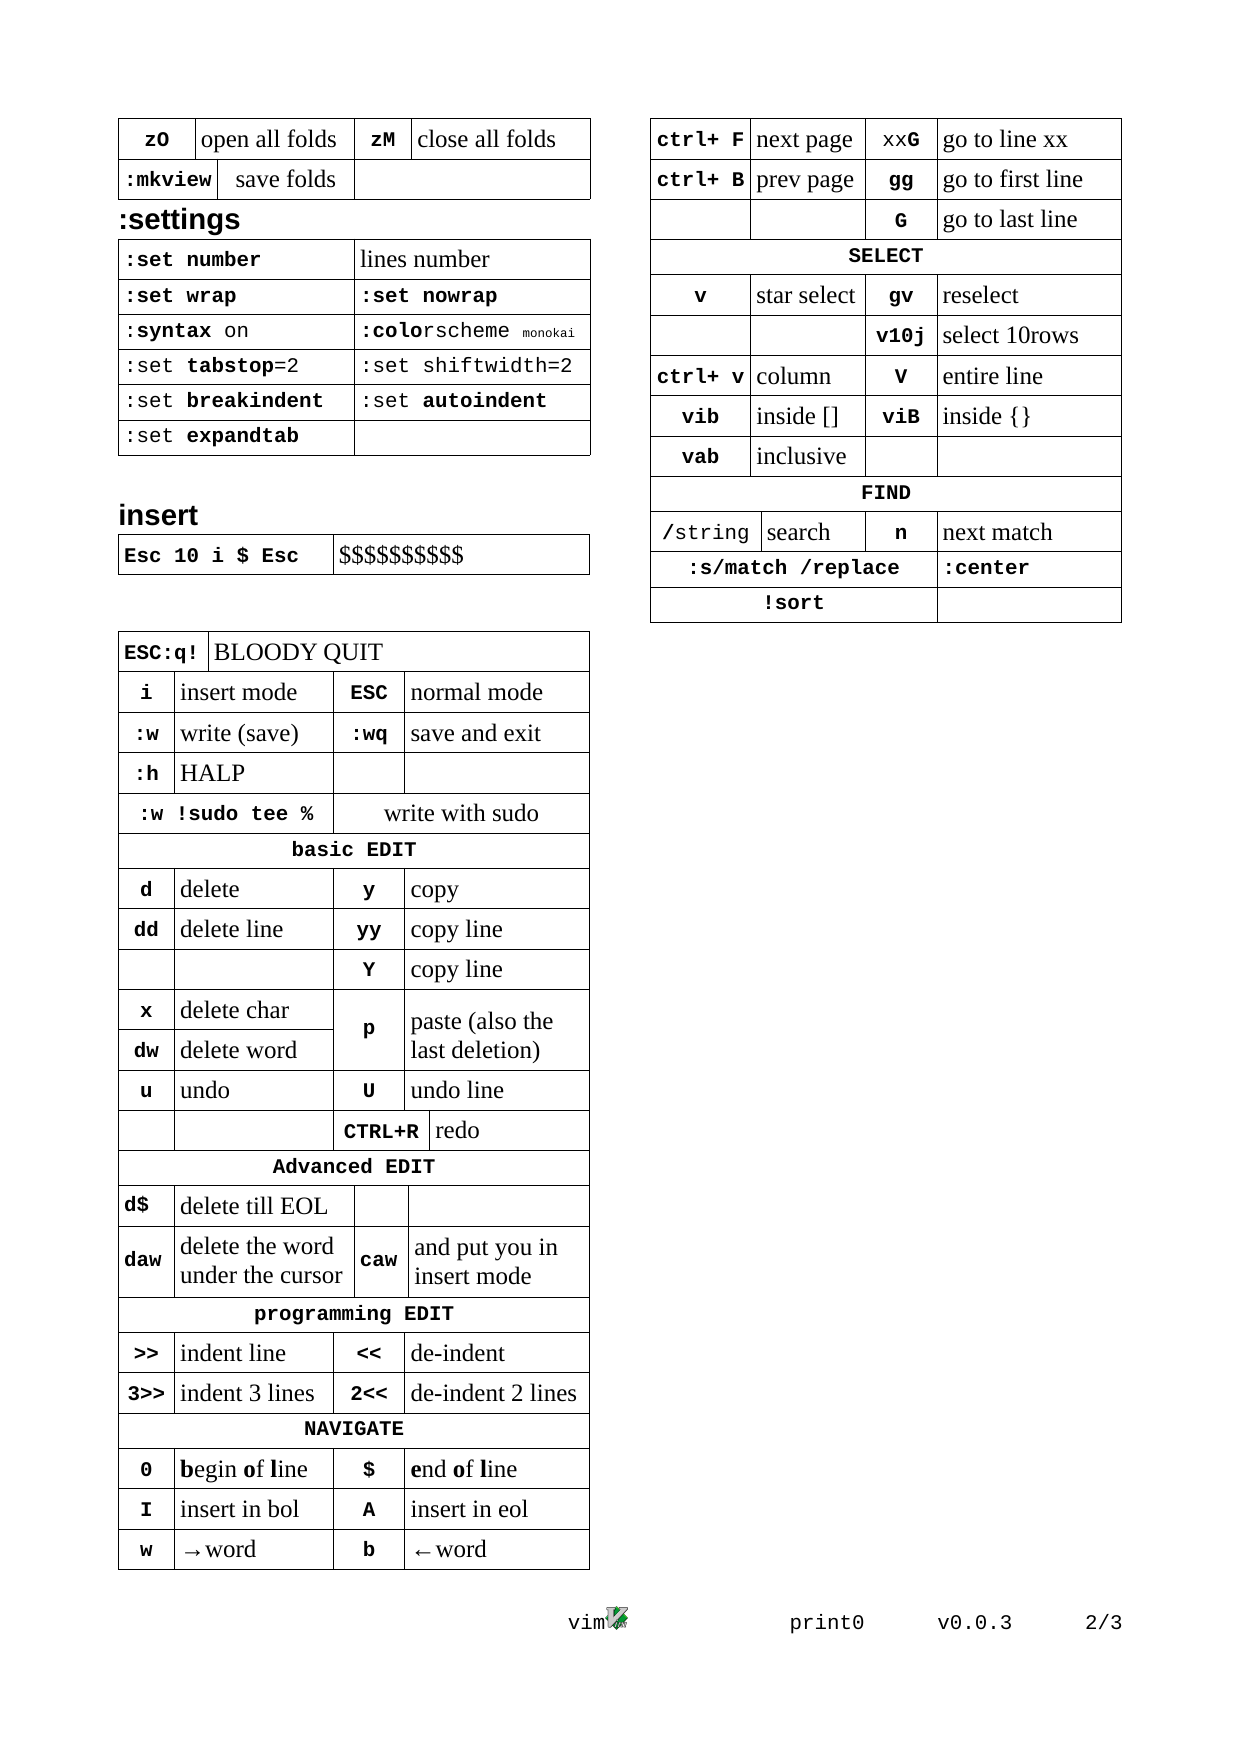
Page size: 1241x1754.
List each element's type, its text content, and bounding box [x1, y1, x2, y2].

table_cell v [651, 275, 750, 314]
table_cell i [119, 672, 174, 712]
table_cell [334, 753, 404, 792]
table_cell save folds [218, 160, 354, 199]
table_cell open all folds [196, 119, 354, 158]
table_cell de-indent 2 lines [405, 1373, 589, 1413]
table_cell y [334, 869, 404, 908]
table_cell reselect [938, 275, 1121, 314]
table_cell star select [751, 275, 865, 314]
table_cell d$ [119, 1186, 174, 1226]
table_cell HALP [175, 753, 333, 792]
table_cell indent 3 lines [175, 1373, 333, 1413]
table_cell :center [938, 552, 1121, 587]
table_cell p [334, 990, 404, 1069]
table_cell [405, 753, 589, 792]
table_cell close all folds [412, 119, 590, 158]
table_cell :set wrap [119, 280, 354, 314]
table_cell go to last line [938, 200, 1121, 239]
table_cell w [119, 1530, 174, 1569]
table_cell [938, 588, 1121, 622]
table_cell viB [866, 396, 937, 436]
table_cell xxG [866, 119, 937, 158]
table_cell next match [938, 512, 1121, 551]
table_cell u [119, 1071, 174, 1110]
table_cell [651, 200, 750, 239]
table_cell NAVIGATE [119, 1414, 589, 1448]
table_cell V [866, 356, 937, 395]
table_cell begin of line [175, 1449, 333, 1488]
table_cell delete line [175, 909, 333, 948]
table_cell G [866, 200, 937, 239]
table_cell [409, 1186, 589, 1226]
table_cell :set breakindent [119, 385, 354, 419]
subtitle :settings [118, 202, 590, 236]
table_cell paste (also the last deletion) [405, 990, 589, 1069]
table_cell :w !sudo tee % [119, 794, 333, 833]
table_cell basic EDIT [119, 834, 589, 868]
table_cell gg [866, 160, 937, 199]
table_cell :h [119, 753, 174, 792]
table_cell next page [751, 119, 865, 158]
table_cell delete char [175, 990, 333, 1029]
table_cell n [866, 512, 937, 551]
table_cell ←word [405, 1530, 589, 1569]
table_cell daw [119, 1227, 174, 1297]
table_cell :set shiftwidth=2 [355, 350, 590, 384]
table_cell normal mode [405, 672, 589, 712]
table_cell SELECT [651, 240, 1121, 274]
table_cell dw [119, 1030, 174, 1069]
table_cell delete the word under the cursor [175, 1227, 354, 1297]
table_cell and put you in insert mode [409, 1227, 589, 1297]
table_cell :wq [334, 713, 404, 752]
table_cell undo [175, 1071, 333, 1110]
table_cell de-indent [405, 1333, 589, 1372]
table_header :set number [119, 240, 354, 279]
table_cell dd [119, 909, 174, 948]
table_cell :set tabstop=2 [119, 350, 354, 384]
table_cell :syntax on [119, 315, 354, 349]
table_cell Y [334, 950, 404, 989]
table_header BLOODY QUIT [209, 632, 589, 671]
table_cell U [334, 1071, 404, 1110]
table_cell :colorscheme monokai [355, 315, 590, 349]
table_cell 2<< [334, 1373, 404, 1413]
table_cell [651, 316, 750, 355]
table_cell gv [866, 275, 937, 314]
table_cell redo [430, 1111, 589, 1150]
table_cell << [334, 1333, 404, 1372]
table_cell copy line [405, 950, 589, 989]
table_cell 0 [119, 1449, 174, 1488]
table_cell :set autoindent [355, 385, 590, 419]
table_cell select 10rows [938, 316, 1121, 355]
table_cell go to line xx [938, 119, 1121, 158]
table_cell inside {} [938, 396, 1121, 436]
table_cell [119, 1111, 174, 1150]
table_cell vib [651, 396, 750, 436]
table_cell b [334, 1530, 404, 1569]
table_cell [866, 437, 937, 476]
table_cell CTRL+R [334, 1111, 429, 1150]
table_cell go to first line [938, 160, 1121, 199]
table_cell insert in eol [405, 1489, 589, 1528]
table_cell insert mode [175, 672, 333, 712]
table_cell undo line [405, 1071, 589, 1110]
table_cell :set expandtab [119, 421, 354, 455]
table_cell ctrl+ v [651, 356, 750, 395]
table_cell ctrl+ B [651, 160, 750, 199]
table_header lines number [355, 240, 590, 279]
table_header Esc 10 i $ Esc [119, 535, 333, 574]
table_cell d [119, 869, 174, 908]
table_cell FIND [651, 477, 1121, 511]
table_cell !sort [651, 588, 937, 622]
table_cell delete till EOL [175, 1186, 354, 1226]
table_cell :s/match /replace [651, 552, 937, 587]
table_cell caw [355, 1227, 408, 1297]
table_cell :w [119, 713, 174, 752]
table_cell [119, 950, 174, 989]
table_cell [355, 421, 590, 455]
table_cell >> [119, 1333, 174, 1372]
table_cell A [334, 1489, 404, 1528]
table_cell vab [651, 437, 750, 476]
picture [605, 1606, 628, 1630]
table_cell write (save) [175, 713, 333, 752]
table_cell copy line [405, 909, 589, 948]
table_cell inside [] [751, 396, 865, 436]
subtitle insert [118, 497, 590, 531]
table_cell Advanced EDIT [119, 1151, 589, 1185]
table_cell [938, 437, 1121, 476]
table_cell →word [175, 1530, 333, 1569]
table_cell prev page [751, 160, 865, 199]
table_cell [175, 950, 333, 989]
table_cell :set nowrap [355, 280, 590, 314]
table_cell column [751, 356, 865, 395]
table_cell /string [651, 512, 761, 551]
table_cell [751, 200, 865, 239]
table_cell [175, 1111, 333, 1150]
table_cell 3>> [119, 1373, 174, 1413]
table_cell [751, 316, 865, 355]
table_cell copy [405, 869, 589, 908]
table_cell :mkview [119, 160, 217, 199]
table_cell [355, 160, 590, 199]
table_cell [355, 1186, 408, 1226]
table_cell inclusive [751, 437, 865, 476]
table_cell zM [355, 119, 411, 158]
table_cell ESC [334, 672, 404, 712]
table_header $$$$$$$$$$ [334, 535, 589, 574]
table_header ESC:q! [119, 632, 208, 671]
table_cell zO [119, 119, 195, 158]
table_cell insert in bol [175, 1489, 333, 1528]
table_cell x [119, 990, 174, 1029]
table_cell indent line [175, 1333, 333, 1372]
table_cell I [119, 1489, 174, 1528]
table_cell v10j [866, 316, 937, 355]
table_cell programming EDIT [119, 1298, 589, 1332]
table_cell search [762, 512, 865, 551]
table_cell ctrl+ F [651, 119, 750, 158]
table_cell delete word [175, 1030, 333, 1069]
table_cell yy [334, 909, 404, 948]
table_cell write with sudo [334, 794, 589, 833]
table_cell save and exit [405, 713, 589, 752]
table_cell delete [175, 869, 333, 908]
table_cell entire line [938, 356, 1121, 395]
table_cell end of line [405, 1449, 589, 1488]
table_cell $ [334, 1449, 404, 1488]
